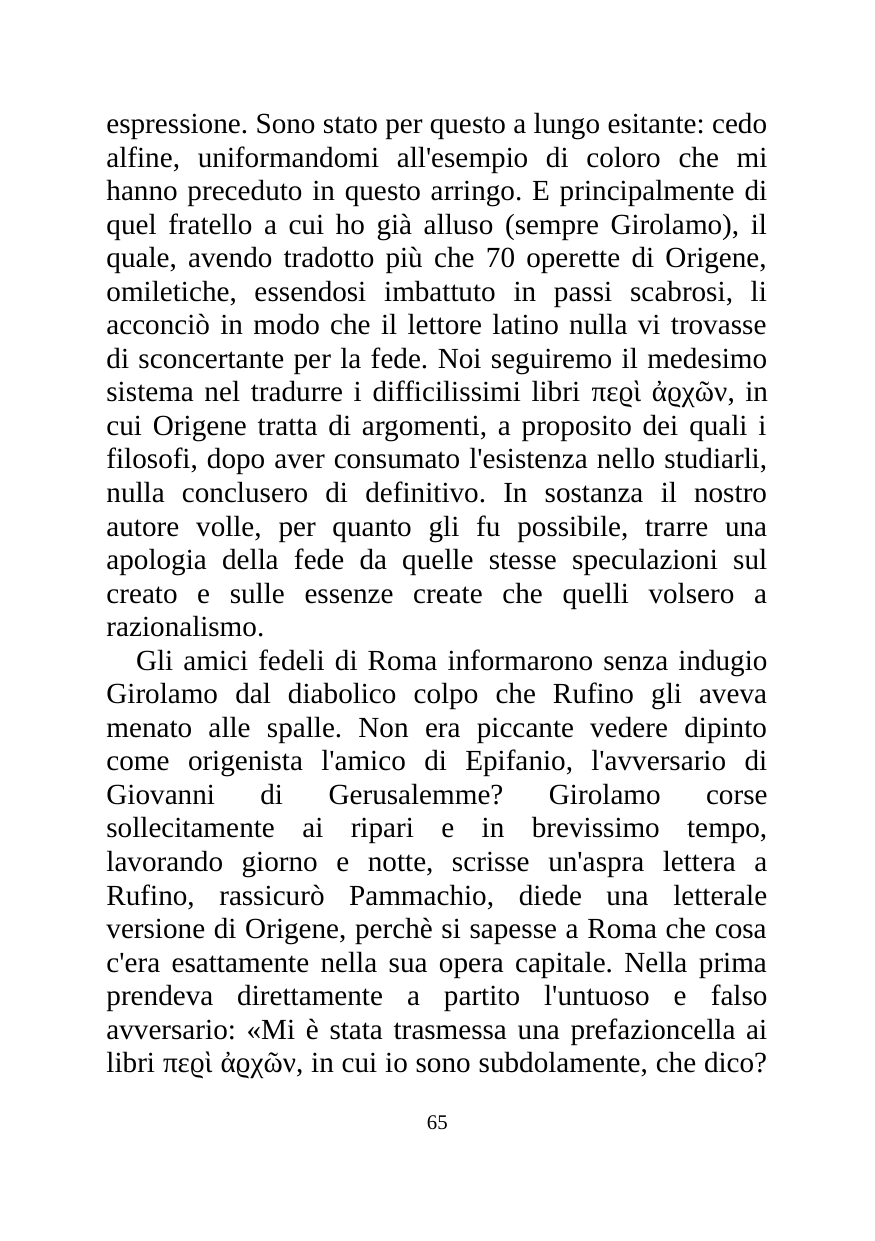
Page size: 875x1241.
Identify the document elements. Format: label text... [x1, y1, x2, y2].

text espressione. Sono stato per questo a lungo esitante: cedo alfine, uniformandomi all'esempio di coloro che mi hanno preceduto in questo arringo. E principalmente di quel fratello a cui ho già alluso (sempre Girolamo), il quale, avendo tradotto più che 70 operette di Origene, omiletiche, essendosi imbattuto in passi scabrosi, li acconciò in modo che il lettore latino nulla vi trovasse di sconcertante per la fede. Noi seguiremo il medesimo sistema nel tradurre i difficilissimi libri πεϱὶ ἀϱχῶν, in cui Origene tratta di argomenti, a proposito dei quali i filosofi, dopo aver consumato l'esistenza nello studiarli, nulla conclusero di definitivo. In sostanza il nostro autore volle, per quanto gli fu possibile, trarre una apologia della fede da quelle stesse speculazioni sul creato e sulle essenze create che quelli volsero a razionalismo. [106, 106, 768, 643]
text Gli amici fedeli di Roma informarono senza indugio Girolamo dal diabolico colpo che Rufino gli aveva menato alle spalle. Non era piccante vedere dipinto come origenista l'amico di Epifanio, l'avversario di Giovanni di Gerusalemme? Girolamo corse sollecitamente ai ripari e in brevissimo tempo, lavorando giorno e notte, scrisse un'aspra lettera a Rufino, rassicurò Pammachio, diede una letterale versione di Origene, perchè si sapesse a Roma che cosa c'era esattamente nella sua opera capitale. Nella prima prendeva direttamente a partito l'untuoso e falso avversario: «Mi è stata trasmessa una prefazioncella ai libri πεϱὶ ἀϱχῶν, in cui io sono subdolamente, che dico? [106, 643, 768, 1079]
